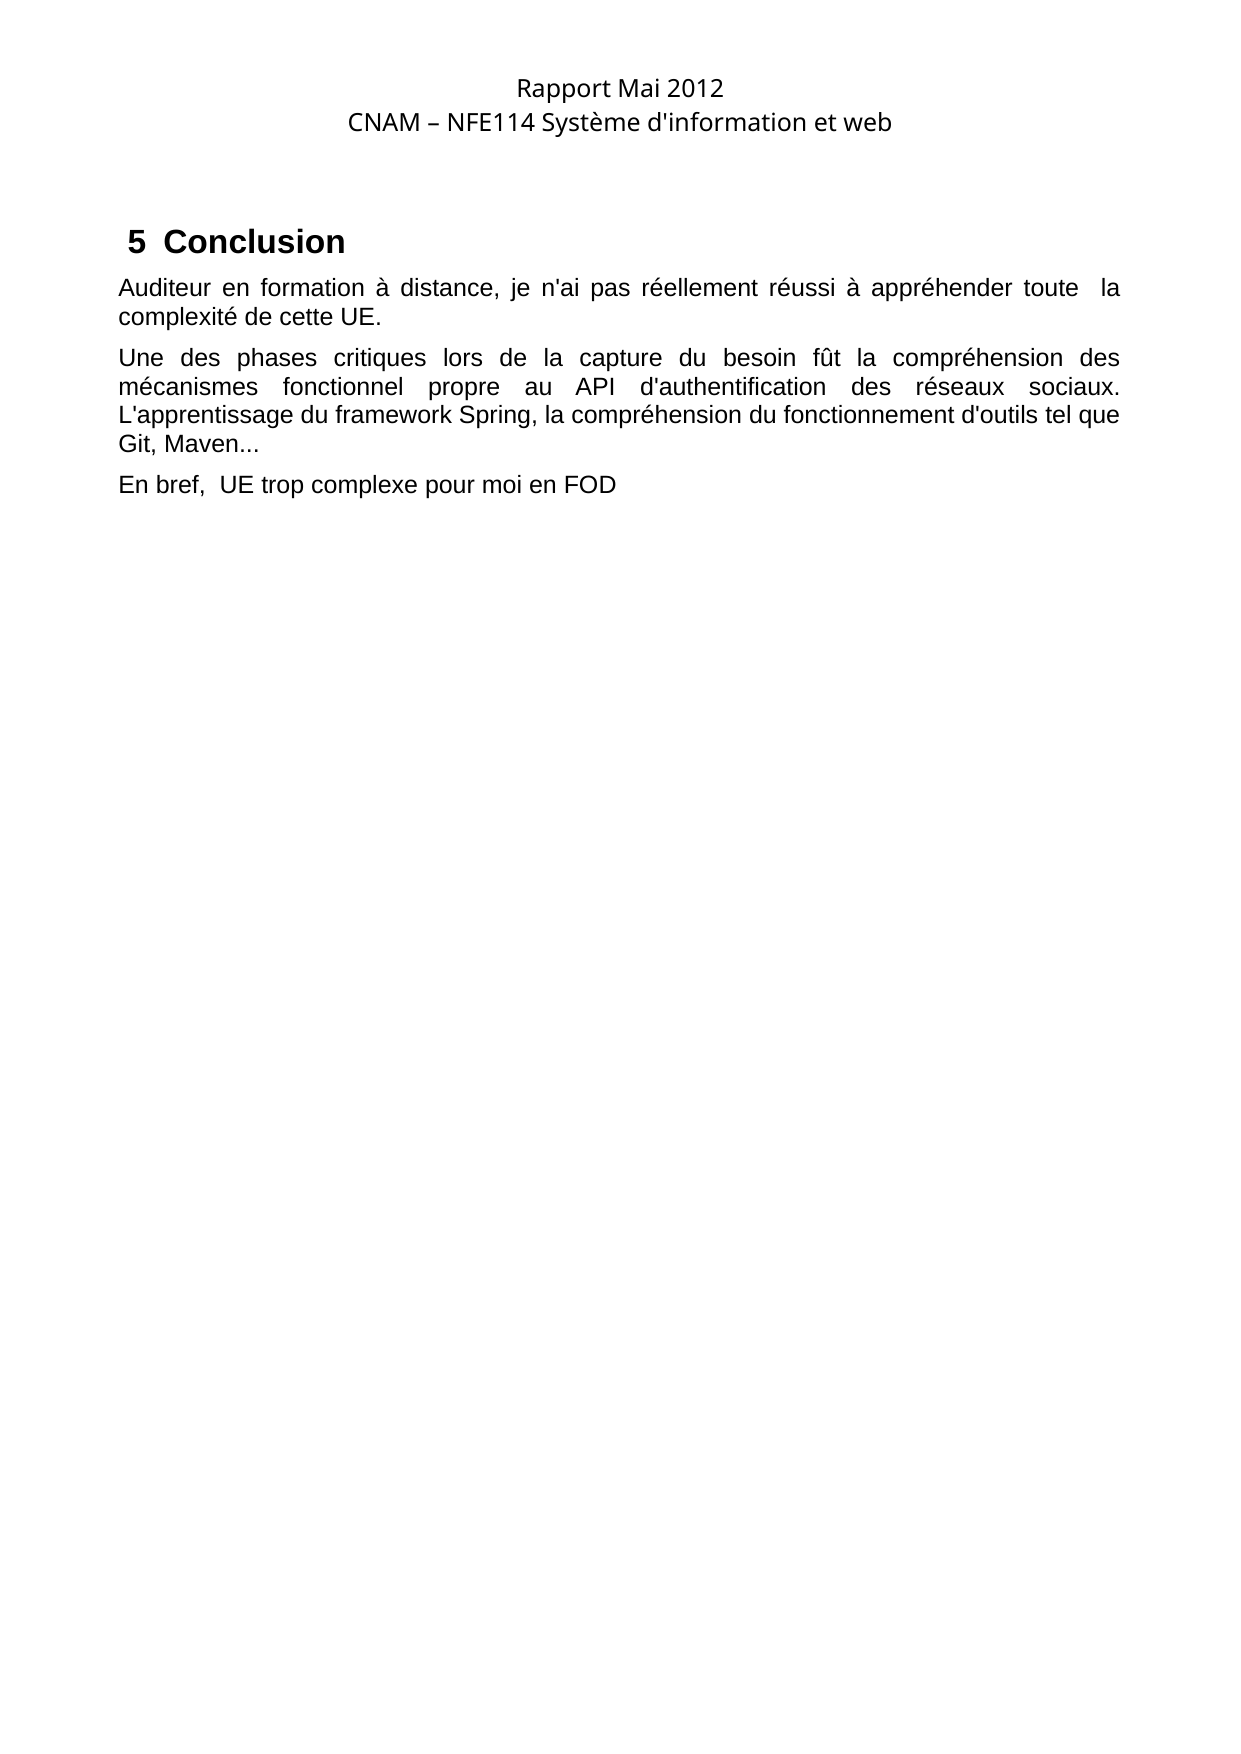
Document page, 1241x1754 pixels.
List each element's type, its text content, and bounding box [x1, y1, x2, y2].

subtitle Conclusion [118, 222, 1122, 260]
text En bref, UE trop complexe pour moi en FOD [118, 470, 1122, 499]
text Une des phases critiques lors de la capture du besoin fût la compréhension des mécanismes fonctionnel propre au API d'authentification des réseaux sociaux. L'apprentissage du framework Spring, la compréhension du fonctionnement d'outils tel que Git, Maven... [118, 343, 1122, 458]
text Auditeur en formation à distance, je n'ai pas réellement réussi à appréhender toute la complexité de cette UE. [118, 273, 1122, 330]
